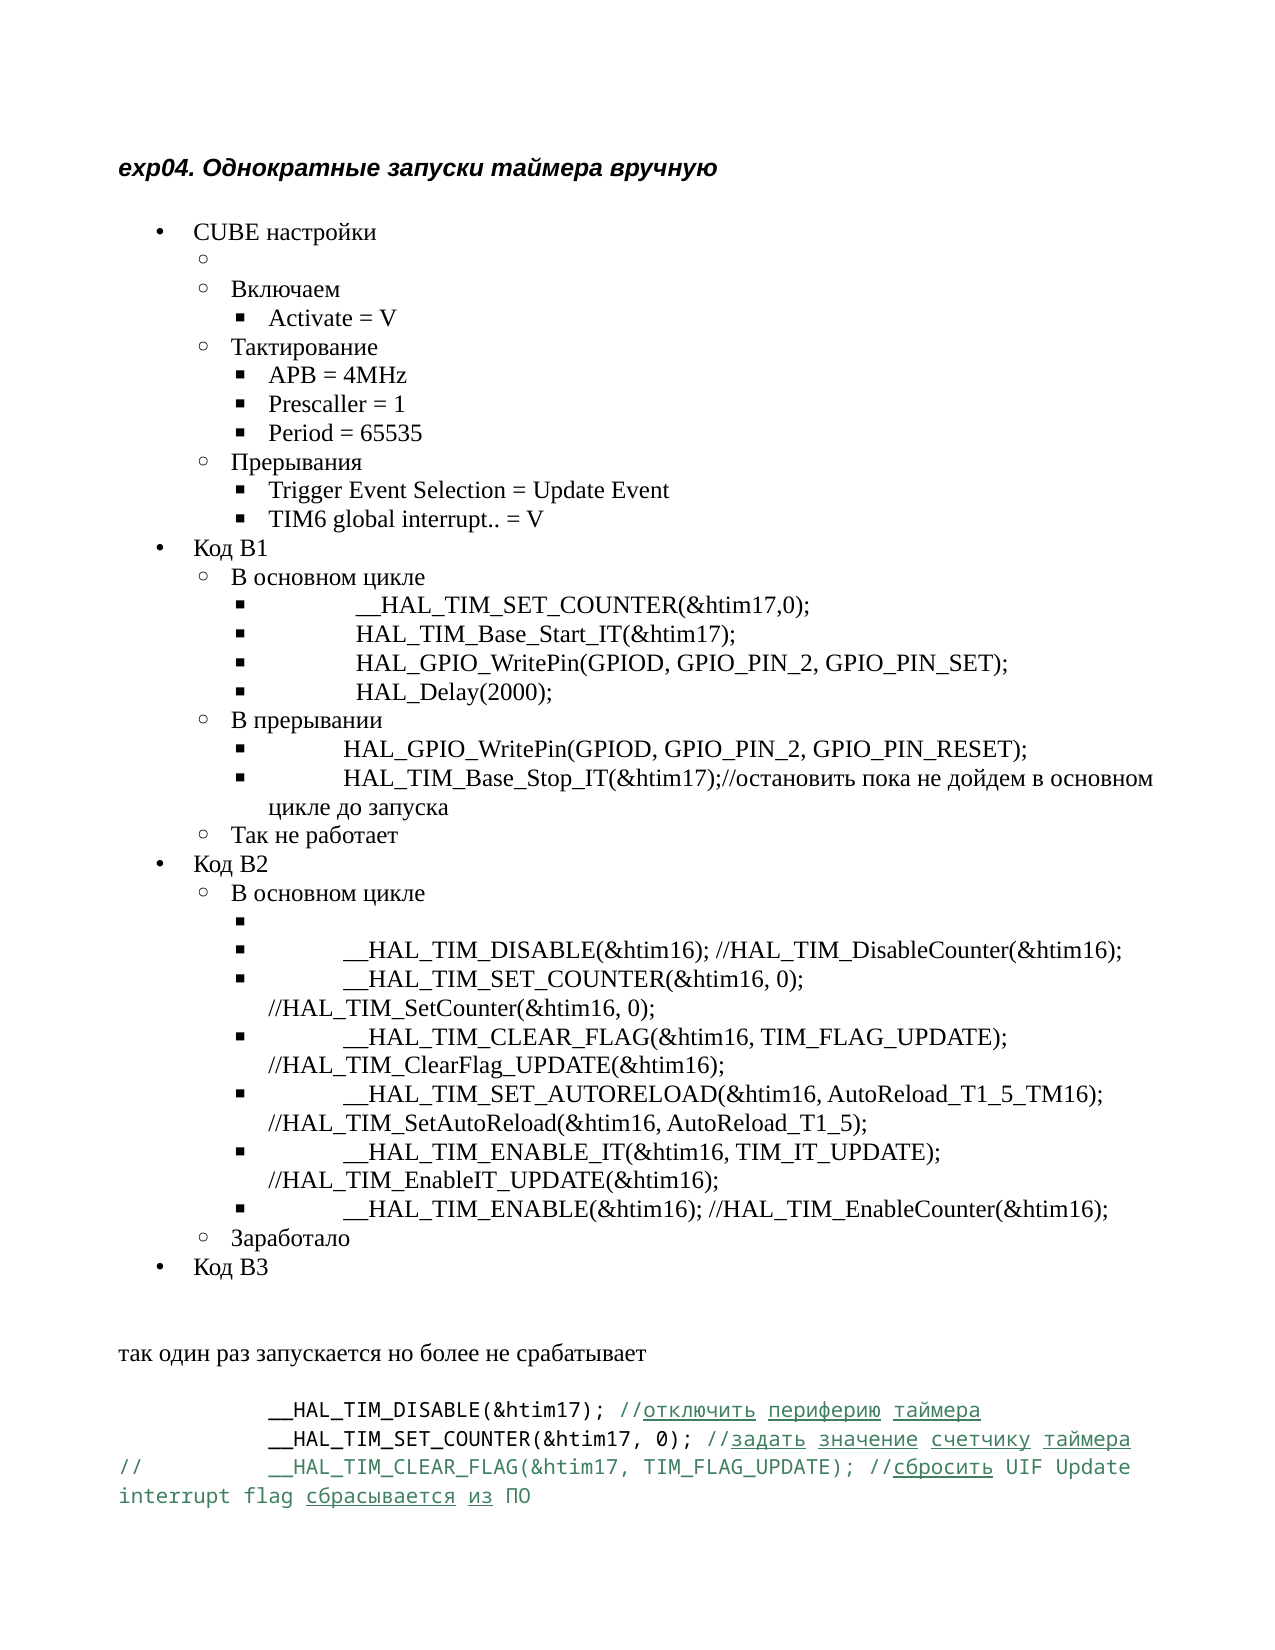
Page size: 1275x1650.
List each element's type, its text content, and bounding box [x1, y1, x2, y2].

list Код В1 [156, 533, 1157, 562]
list __HAL_TIM_ENABLE(&htim16); //HAL_TIM_EnableCounter(&htim16); [231, 1194, 1157, 1223]
list Прерывания [193, 447, 1157, 475]
list В прерывании [193, 705, 1157, 734]
text // __HAL_TIM_CLEAR_FLAG(&htim17, TIM_FLAG_UPDATE); //сбросить UIF Update interrupt flag сбрасывается из ПО [118, 1452, 1157, 1509]
text __HAL_TIM_DISABLE(&htim17); //отключить периферию таймера [118, 1395, 1157, 1424]
list __HAL_TIM_ENABLE_IT(&htim16, TIM_IT_UPDATE); //HAL_TIM_EnableIT_UPDATE(&htim16); [231, 1137, 1157, 1194]
list APB = 4MHz [231, 360, 1157, 389]
list Тактирование [193, 332, 1157, 360]
list Period = 65535 [231, 418, 1157, 447]
list Включаем [193, 274, 1157, 303]
list HAL_Delay(2000); [231, 677, 1157, 705]
list __HAL_TIM_SET_COUNTER(&htim17,0); [231, 590, 1157, 619]
text так один раз запускается но более не срабатывает [118, 1338, 1157, 1367]
list HAL_TIM_Base_Start_IT(&htim17); [231, 619, 1157, 648]
list Trigger Event Selection = Update Event [231, 475, 1157, 504]
subtitle exp04. Однократные запуски таймера вручную [118, 153, 1157, 182]
list CUBE настройки [156, 217, 1157, 245]
list HAL_TIM_Base_Stop_IT(&htim17);//остановить пока не дойдем в основном цикле до запуска [231, 763, 1157, 820]
list В основном цикле [193, 878, 1157, 907]
list __HAL_TIM_SET_COUNTER(&htim16, 0); //HAL_TIM_SetCounter(&htim16, 0); [231, 964, 1157, 1022]
list __HAL_TIM_DISABLE(&htim16); //HAL_TIM_DisableCounter(&htim16); [231, 935, 1157, 964]
list Так не работает [193, 820, 1157, 849]
list В основном цикле [193, 562, 1157, 590]
list Prescaller = 1 [231, 389, 1157, 418]
list HAL_GPIO_WritePin(GPIOD, GPIO_PIN_2, GPIO_PIN_RESET); [231, 734, 1157, 763]
list Код В3 [156, 1252, 1157, 1280]
list HAL_GPIO_WritePin(GPIOD, GPIO_PIN_2, GPIO_PIN_SET); [231, 648, 1157, 677]
list __HAL_TIM_SET_AUTORELOAD(&htim16, AutoReload_T1_5_TM16); //HAL_TIM_SetAutoReload(&htim16, AutoReload_T1_5); [231, 1079, 1157, 1137]
list __HAL_TIM_CLEAR_FLAG(&htim16, TIM_FLAG_UPDATE); //HAL_TIM_ClearFlag_UPDATE(&htim16); [231, 1022, 1157, 1079]
text __HAL_TIM_SET_COUNTER(&htim17, 0); //задать значение счетчику таймера [118, 1424, 1157, 1452]
list TIM6 global interrupt.. = V [231, 504, 1157, 533]
list Заработало [193, 1223, 1157, 1252]
list Код В2 [156, 849, 1157, 878]
list Activate = V [231, 303, 1157, 332]
